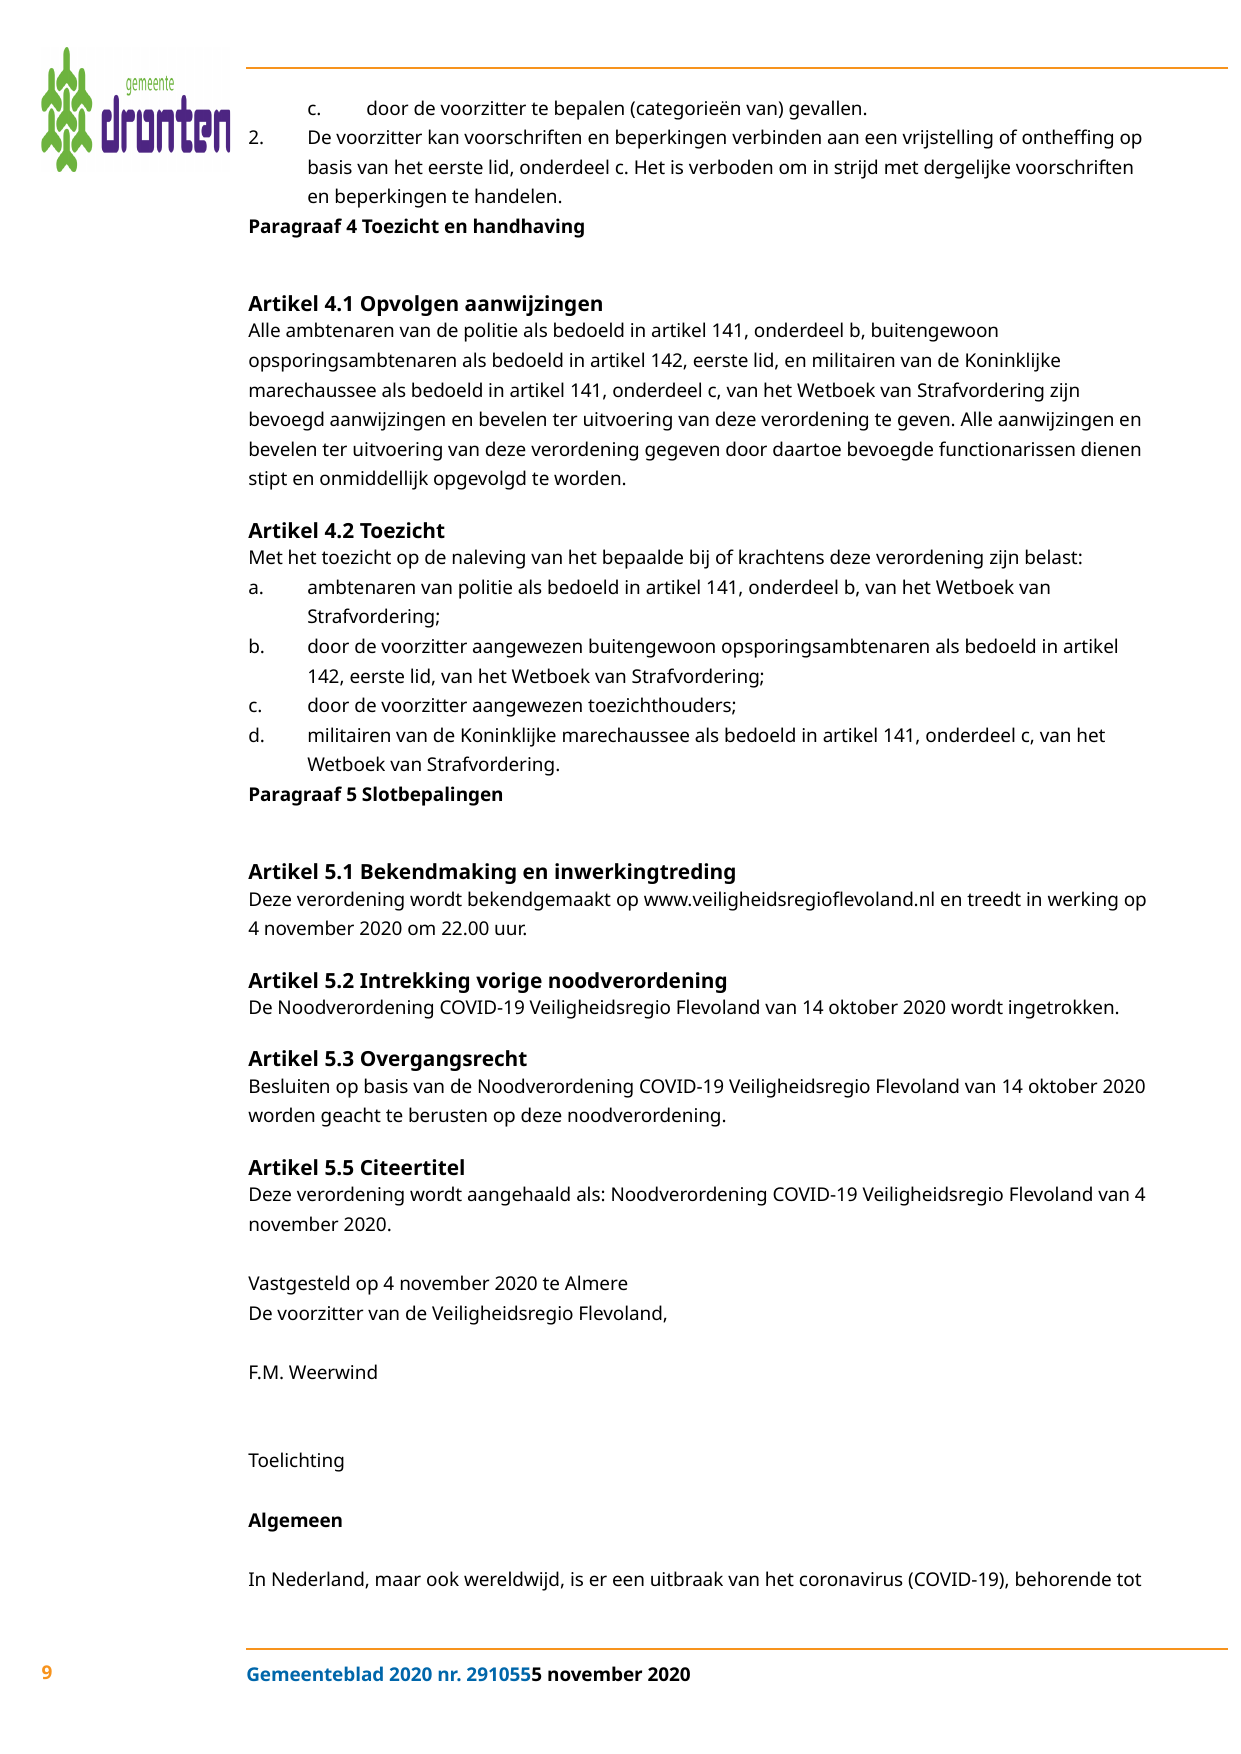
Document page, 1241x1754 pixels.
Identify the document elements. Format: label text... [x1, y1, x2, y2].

text Alle ambtenaren van de politie als bedoeld in artikel 141, onderdeel b, buitengewoon opsporingsambtenaren als bedoeld in artikel 142, eerste lid, en militairen van de Koninklijke marechaussee als bedoeld in artikel 141, onderdeel c, van het Wetboek van Strafvordering zijn bevoegd aanwijzingen en bevelen ter uitvoering van deze verordening te geven. Alle aanwijzingen en bevelen ter uitvoering van deze verordening gegeven door daartoe bevoegde functionarissen dienen stipt en onmiddellijk opgevolgd te worden. [248, 318, 1152, 491]
list door de voorzitter aangewezen buitengewoon opsporingsambtenaren als bedoeld in artikel 142, eerste lid, van het Wetboek van Strafvordering; [248, 633, 1152, 688]
text Paragraaf 4 Toezicht en handhaving [248, 213, 1152, 239]
text In Nederland, maar ook wereldwijd, is er een uitbraak van het coronavirus (COVID-19), behorende tot [248, 1566, 1152, 1592]
text Met het toezicht op de naleving van het bepaalde bij of krachtens deze verordening zijn belast: [248, 544, 1152, 570]
text De voorzitter van de Veiligheidsregio Flevoland, [248, 1300, 1152, 1326]
text Artikel 4.2 Toezicht [248, 516, 1152, 544]
list De voorzitter kan voorschriften en beperkingen verbinden aan een vrijstelling of ontheffing op basis van het eerste lid, onderdeel c. Het is verboden om in strijd met dergelijke voorschriften en beperkingen te handelen. [248, 124, 1152, 209]
text F.M. Weerwind [248, 1359, 1152, 1385]
list militairen van de Koninklijke marechaussee als bedoeld in artikel 141, onderdeel c, van het Wetboek van Strafvordering. [248, 722, 1152, 777]
text Artikel 5.5 Citeertitel [248, 1153, 1152, 1181]
text Deze verordening wordt bekendgemaakt op www.veiligheidsregioflevoland.nl en treedt in werking op 4 november 2020 om 22.00 uur. [248, 886, 1152, 941]
text Vastgesteld op 4 november 2020 te Almere [248, 1270, 1152, 1296]
text Artikel 5.2 Intrekking vorige noodverordening [248, 966, 1152, 994]
text De Noodverordening COVID-19 Veiligheidsregio Flevoland van 14 oktober 2020 wordt ingetrokken. [248, 994, 1152, 1020]
text Artikel 5.3 Overgangsrecht [248, 1044, 1152, 1073]
picture [41, 47, 231, 172]
text Besluiten op basis van de Noodverordening COVID-19 Veiligheidsregio Flevoland van 14 oktober 2020 worden geacht te berusten op deze noodverordening. [248, 1073, 1152, 1128]
text Paragraaf 5 Slotbepalingen [248, 781, 1152, 807]
text Algemeen [248, 1507, 1152, 1533]
text Artikel 5.1 Bekendmaking en inwerkingtreding [248, 857, 1152, 886]
list door de voorzitter te bepalen (categorieën van) gevallen. [307, 95, 1152, 121]
text Toelichting [248, 1448, 1152, 1473]
list door de voorzitter aangewezen toezichthouders; [248, 692, 1152, 718]
list ambtenaren van politie als bedoeld in artikel 141, onderdeel b, van het Wetboek van Strafvordering; [248, 574, 1152, 629]
text Deze verordening wordt aangehaald als: Noodverordening COVID-19 Veiligheidsregio Flevoland van 4 november 2020. [248, 1181, 1152, 1237]
text Artikel 4.1 Opvolgen aanwijzingen [248, 289, 1152, 318]
